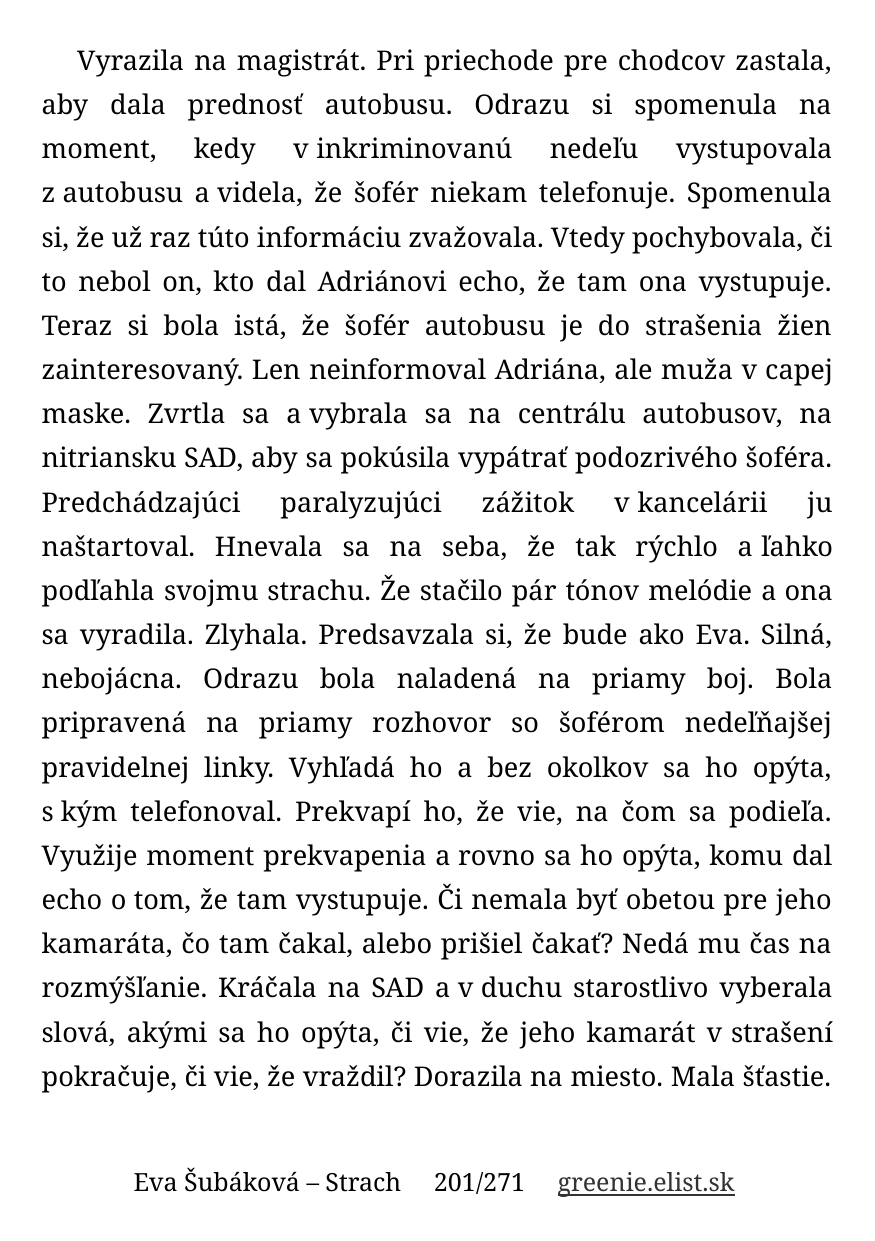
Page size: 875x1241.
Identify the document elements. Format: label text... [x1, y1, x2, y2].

text Vyrazila na magistrát. Pri priechode pre chodcov zastala, aby dala prednosť autobusu. Odrazu si spomenula na moment, kedy v inkriminovanú nedeľu vystupovala z autobusu a videla, že šofér niekam telefonuje. Spomenula si, že už raz túto informáciu zvažovala. Vtedy pochybovala, či to nebol on, kto dal Adriánovi echo, že tam ona vystupuje. Teraz si bola istá, že šofér autobusu je do strašenia žien zainteresovaný. Len neinformoval Adriána, ale muža v capej maske. Zvrtla sa a vybrala sa na centrálu autobusov, na nitriansku SAD, aby sa pokúsila vypátrať podozrivého šoféra. Predchádzajúci paralyzujúci zážitok v kancelárii ju naštartoval. Hnevala sa na seba, že tak rýchlo a ľahko podľahla svojmu strachu. Že stačilo pár tónov melódie a ona sa vyradila. Zlyhala. Predsavzala si, že bude ako Eva. Silná, nebojácna. Odrazu bola naladená na priamy boj. Bola pripravená na priamy rozhovor so šoférom nedeľňajšej pravidelnej linky. Vyhľadá ho a bez okolkov sa ho opýta, s kým telefonoval. Prekvapí ho, že vie, na čom sa podieľa. Využije moment prekvapenia a rovno sa ho opýta, komu dal echo o tom, že tam vystupuje. Či nemala byť obetou pre jeho kamaráta, čo tam čakal, alebo prišiel čakať? Nedá mu čas na rozmýšľanie. Kráčala na SAD a v duchu starostlivo vyberala slová, akými sa ho opýta, či vie, že jeho kamarát v strašení pokračuje, či vie, že vraždil? Dorazila na miesto. Mala šťastie. [41, 41, 833, 1094]
